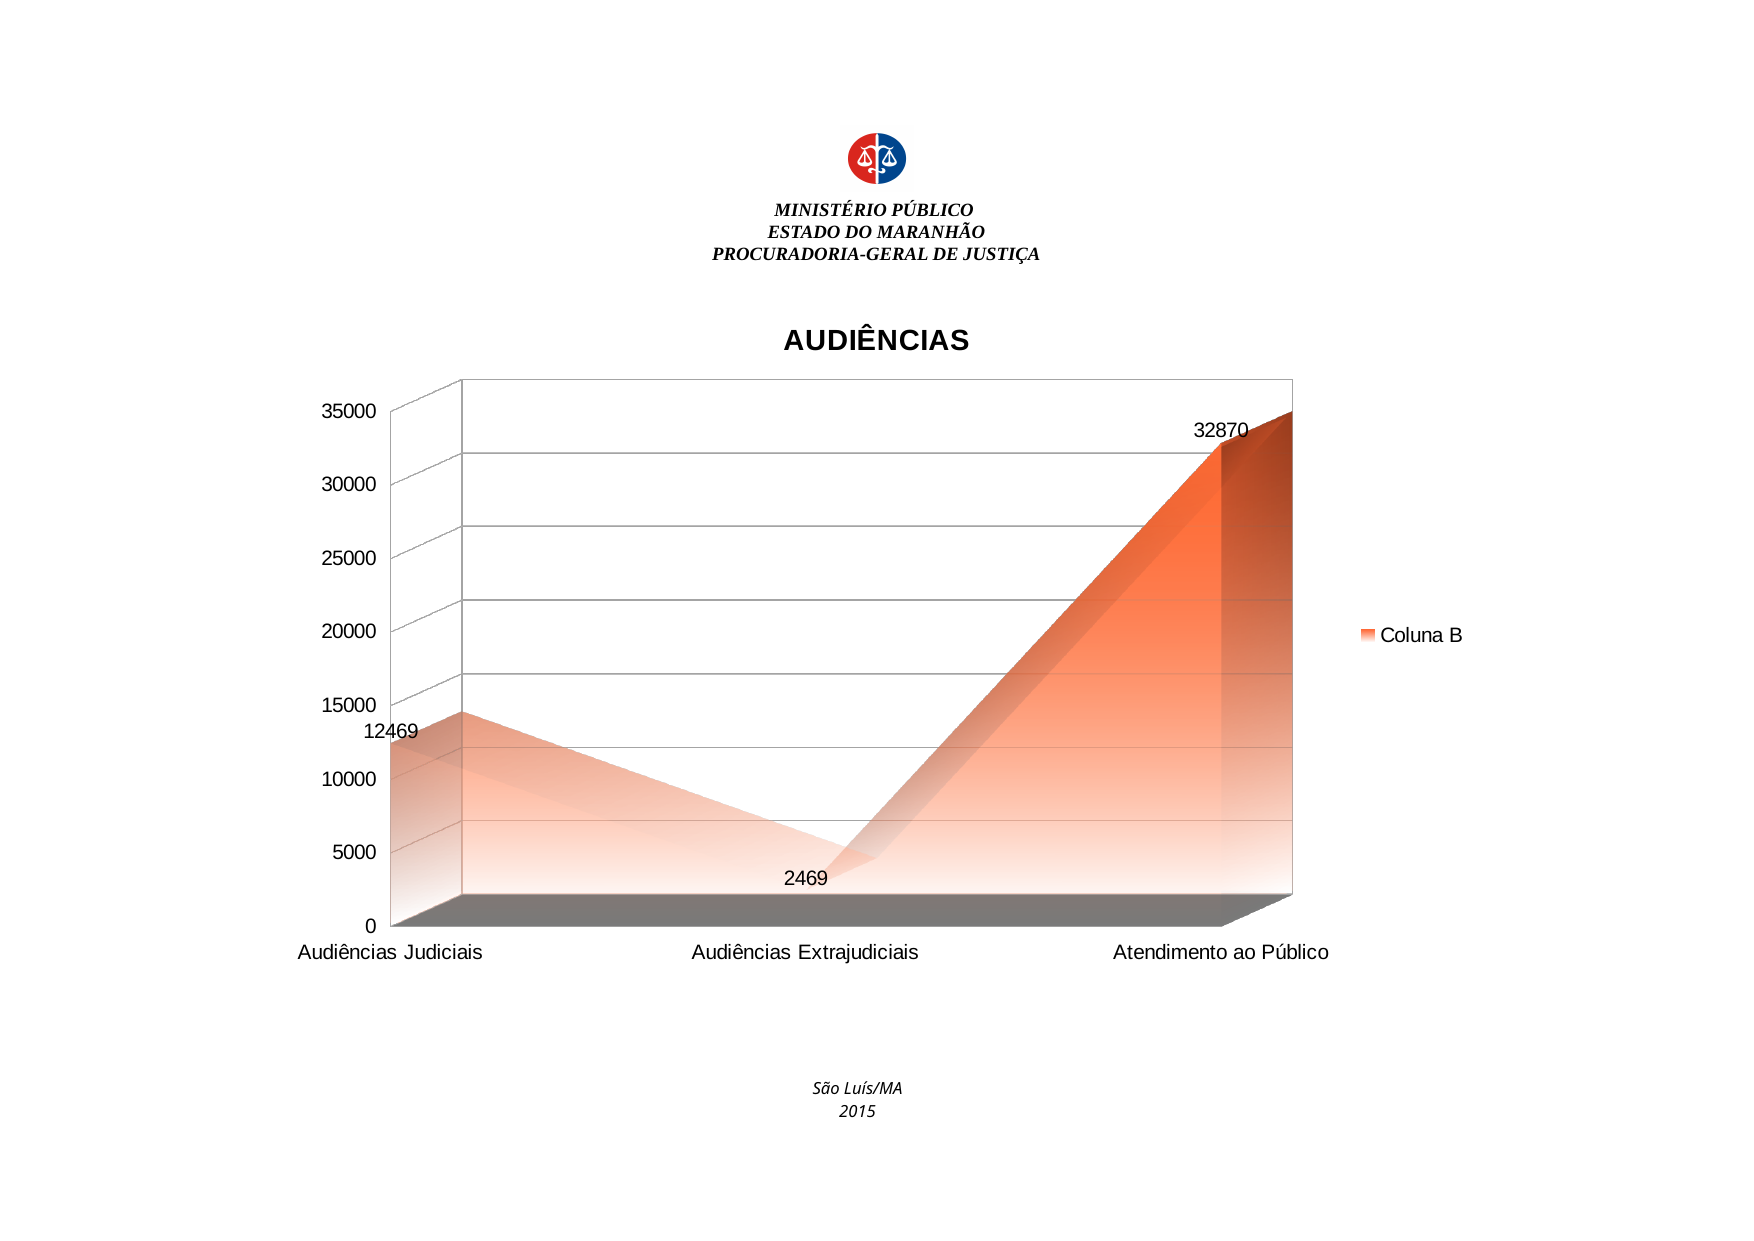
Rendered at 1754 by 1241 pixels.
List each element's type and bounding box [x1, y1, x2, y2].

picture [840, 125, 914, 192]
